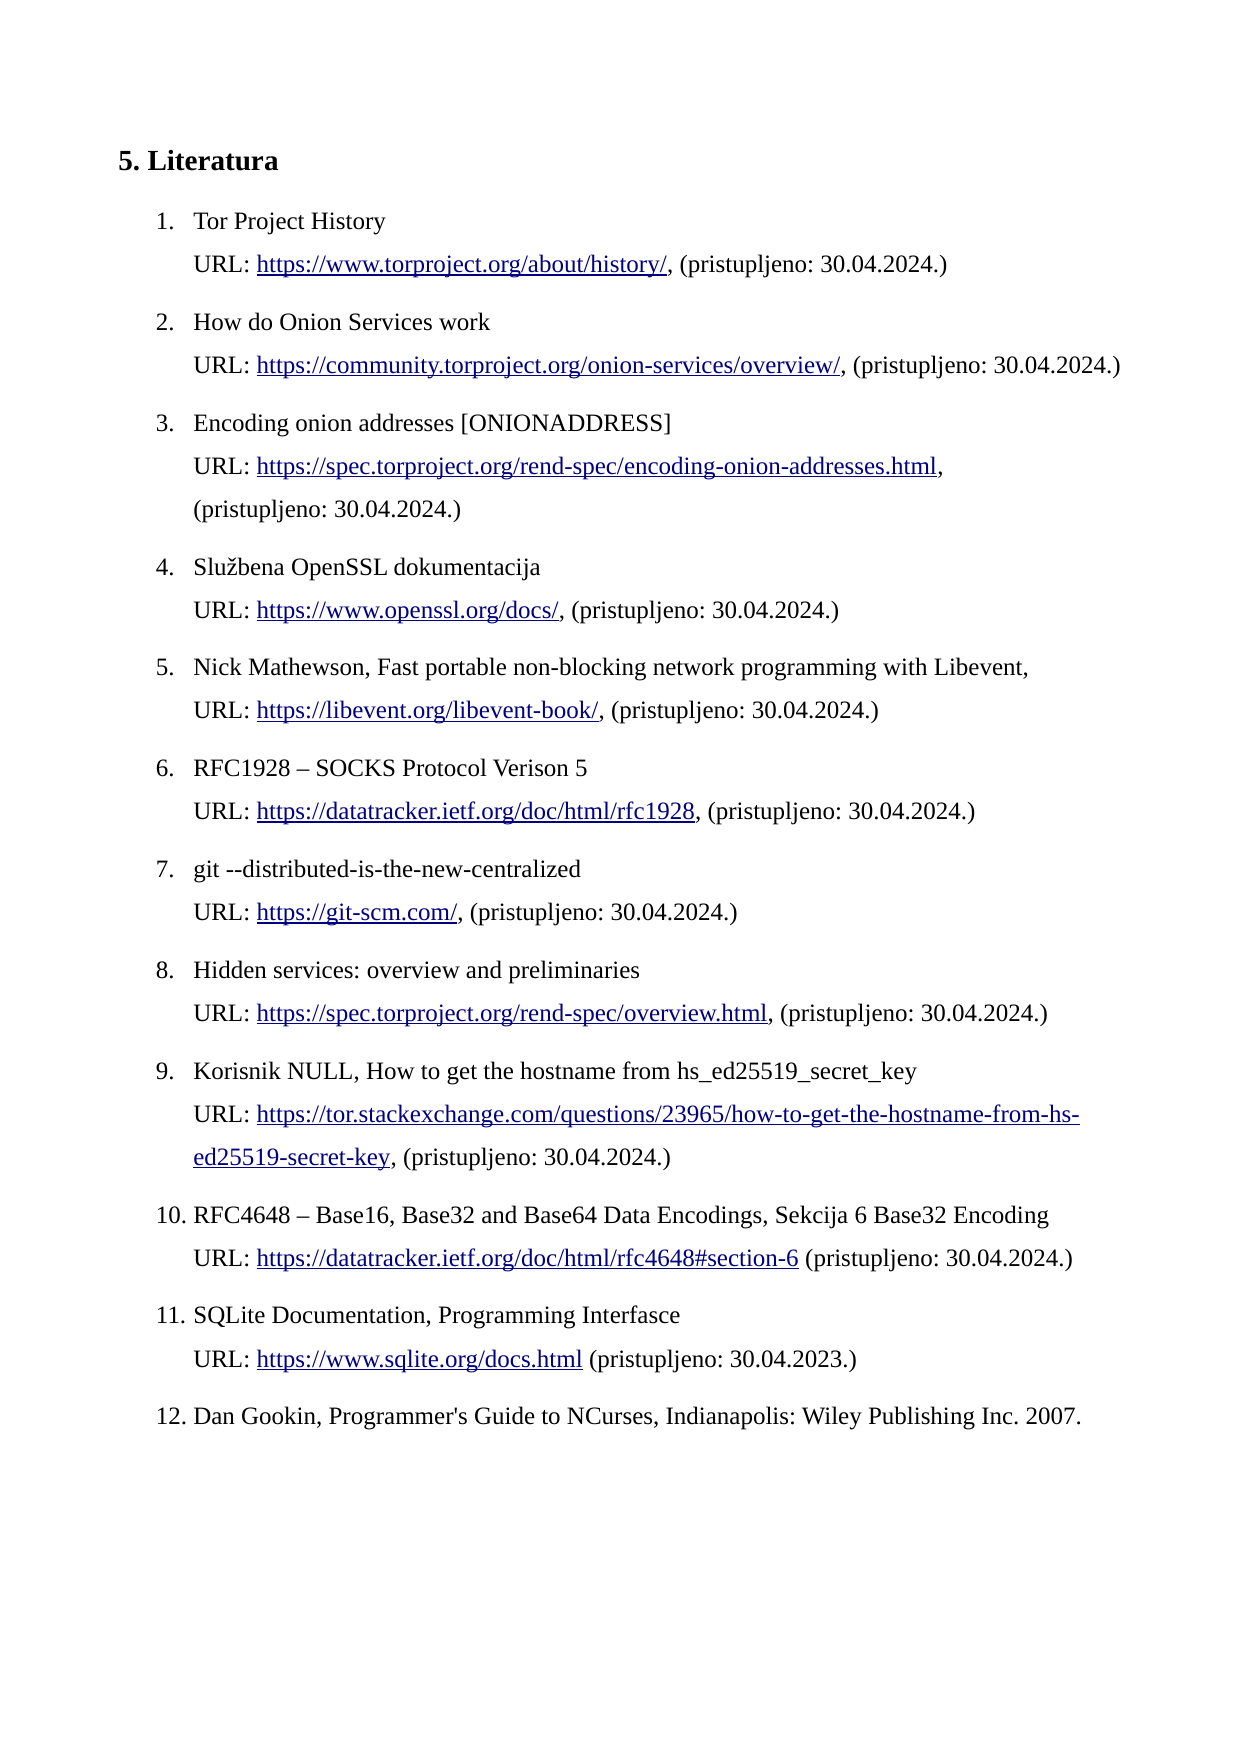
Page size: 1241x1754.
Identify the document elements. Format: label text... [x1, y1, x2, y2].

list Tor Project History URL: https://www.torproject.org/about/history/, (pristupljeno: 30.04.2024.) [156, 206, 1122, 278]
list Službena OpenSSL dokumentacija URL: https://www.openssl.org/docs/, (pristupljeno: 30.04.2024.) [156, 552, 1122, 623]
list Dan Gookin, Programmer's Guide to NCurses, Indianapolis: Wiley Publishing Inc. 2007. [156, 1401, 1122, 1430]
list SQLite Documentation, Programming Interfasce URL: https://www.sqlite.org/docs.html (pristupljeno: 30.04.2023.) [156, 1301, 1122, 1372]
list git --distributed-is-the-new-centralized URL: https://git-scm.com/, (pristupljeno: 30.04.2024.) [156, 854, 1122, 926]
list Hidden services: overview and preliminaries URL: https://spec.torproject.org/rend-spec/overview.html, (pristupljeno: 30.04.2024.) [156, 955, 1122, 1027]
subtitle Literatura [118, 143, 1122, 177]
list Korisnik NULL, How to get the hostname from hs_ed25519_secret_key URL: https://tor.stackexchange.com/questions/23965/how-to-get-the-hostname-from-hs-ed25519-secret-key, (pristupljeno: 30.04.2024.) [156, 1056, 1122, 1171]
list RFC4648 – Base16, Base32 and Base64 Data Encodings, Sekcija 6 Base32 Encoding URL: https://datatracker.ietf.org/doc/html/rfc4648#section-6 (pristupljeno: 30.04.2024.) [156, 1200, 1122, 1272]
list How do Onion Services work URL: https://community.torproject.org/onion-services/overview/, (pristupljeno: 30.04.2024.) [156, 307, 1122, 379]
list Encoding onion addresses [ONIONADDRESS] URL: https://spec.torproject.org/rend-spec/encoding-onion-addresses.html, (pristupljeno: 30.04.2024.) [156, 408, 1122, 523]
list RFC1928 – SOCKS Protocol Verison 5 URL: https://datatracker.ietf.org/doc/html/rfc1928, (pristupljeno: 30.04.2024.) [156, 753, 1122, 825]
list Nick Mathewson, Fast portable non-blocking network programming with Libevent, URL: https://libevent.org/libevent-book/, (pristupljeno: 30.04.2024.) [156, 652, 1122, 724]
